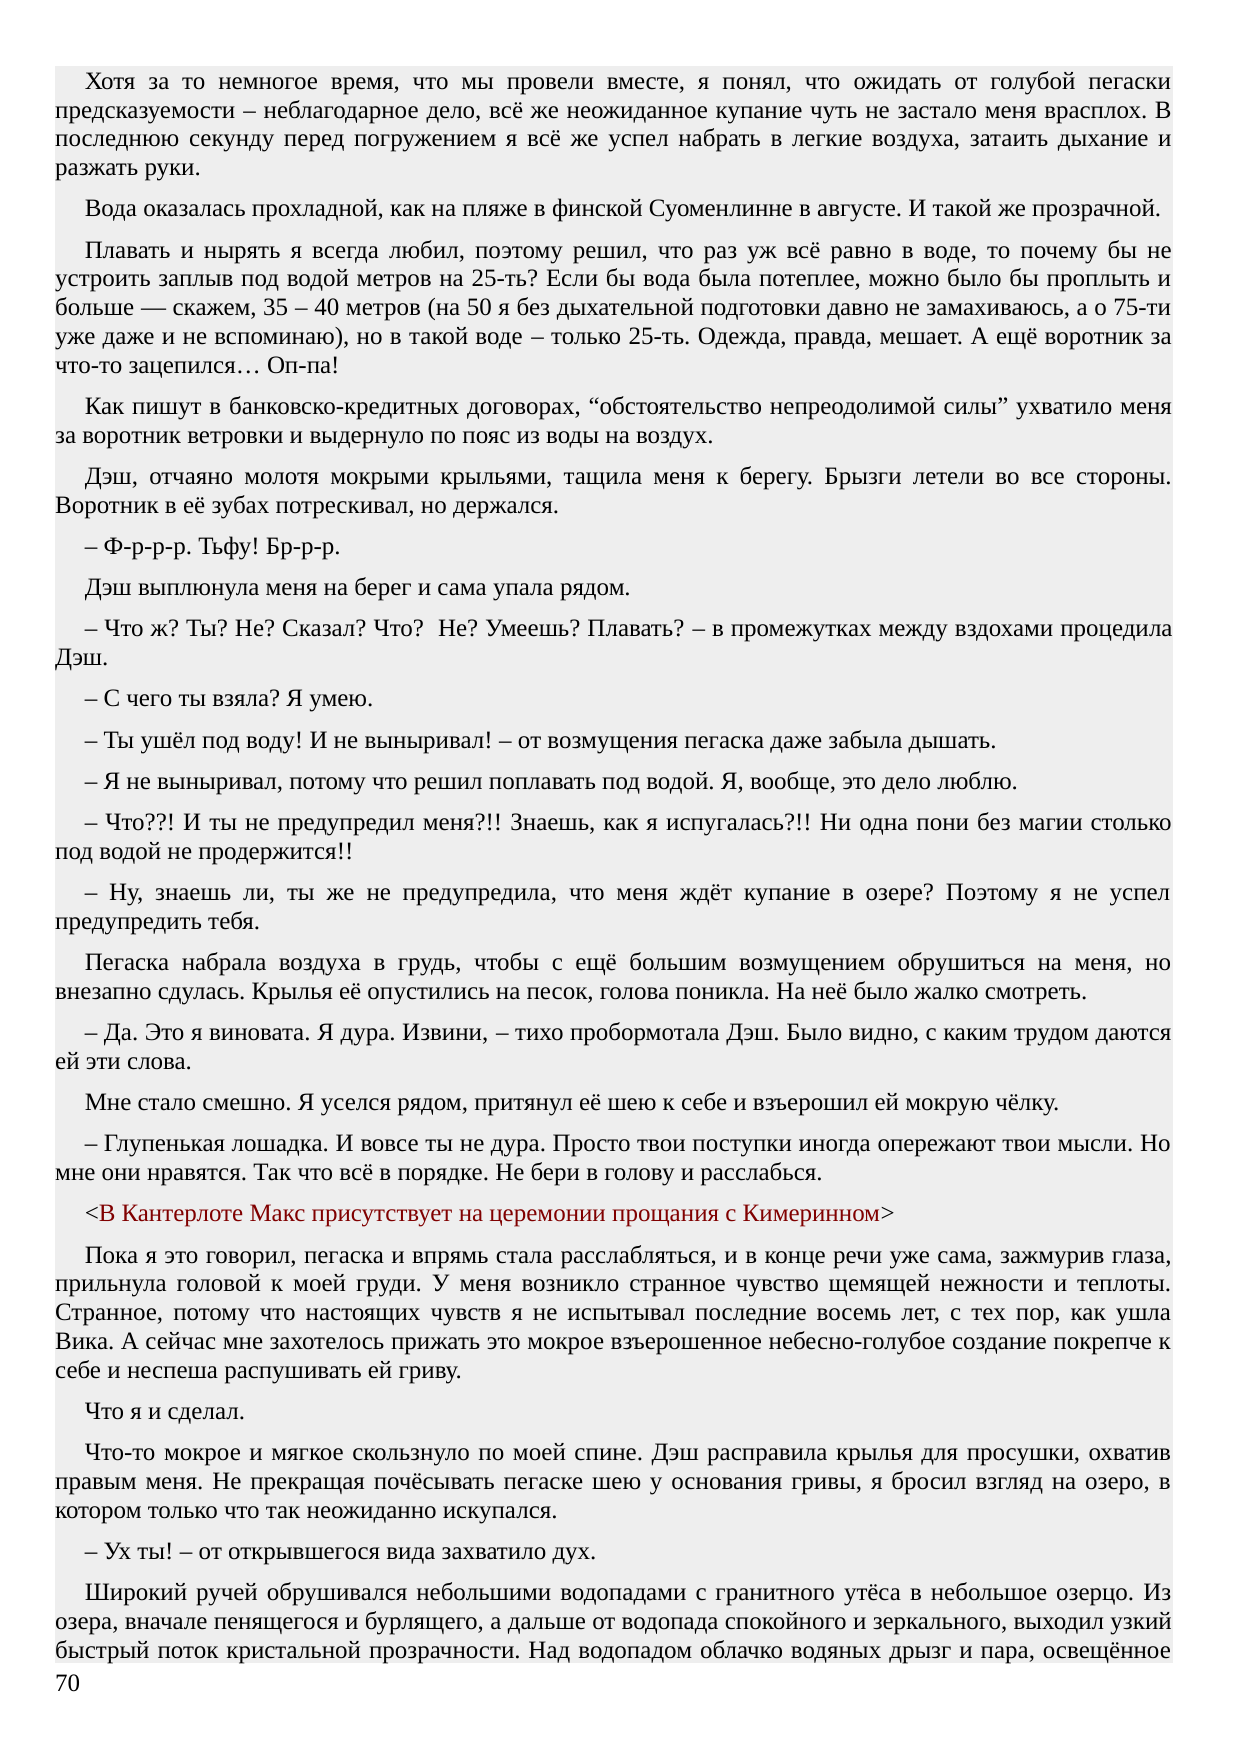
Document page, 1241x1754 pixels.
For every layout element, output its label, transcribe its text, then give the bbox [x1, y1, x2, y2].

text Что я и сделал. [55, 1396, 1173, 1425]
text – Ух ты! – от открывшегося вида захватило дух. [55, 1536, 1173, 1565]
text Мне стало смешно. Я уселся рядом, притянул её шею к себе и взъерошил ей мокрую чёлку. [55, 1087, 1173, 1116]
text – Глупенькая лошадка. И вовсе ты не дура. Просто твои поступки иногда опережают твои мысли. Но мне они нравятся. Так что всё в порядке. Не бери в голову и расслабься. [55, 1128, 1173, 1186]
text – Я не выныривал, потому что решил поплавать под водой. Я, вообще, это дело люблю. [55, 766, 1173, 795]
text Хотя за то немногое время, что мы провели вместе, я понял, что ожидать от голубой пегаски предсказуемости – неблагодарное дело, всё же неожиданное купание чуть не застало меня врасплох. В последнюю секунду перед погружением я всё же успел набрать в легкие воздуха, затаить дыхание и разжать руки. [55, 66, 1173, 181]
text Плавать и нырять я всегда любил, поэтому решил, что раз уж всё равно в воде, то почему бы не устроить заплыв под водой метров на 25-ть? Если бы вода была потеплее, можно было бы проплыть и больше — скажем, 35 – 40 метров (на 50 я без дыхательной подготовки давно не замахиваюсь, а о 75-ти уже даже и не вспоминаю), но в такой воде – только 25-ть. Одежда, правда, мешает. А ещё воротник за что-то зацепился… Оп-па! [55, 235, 1173, 378]
text – Ты ушёл под воду! И не выныривал! – от возмущения пегаска даже забыла дышать. [55, 725, 1173, 753]
text Вода оказалась прохладной, как на пляже в финской Суоменлинне в августе. И такой же прозрачной. [55, 193, 1173, 222]
text – Что??! И ты не предупредил меня?!! Знаешь, как я испугалась?!! Ни одна пони без магии столько под водой не продержится!! [55, 807, 1173, 865]
text Как пишут в банковско-кредитных договорах, “обстоятельство непреодолимой силы” ухватило меня за воротник ветровки и выдернуло по пояс из воды на воздух. [55, 391, 1173, 448]
text – С чего ты взяла? Я умею. [55, 683, 1173, 712]
text – Да. Это я виновата. Я дура. Извини, – тихо пробормотала Дэш. Было видно, с каким трудом даются ей эти слова. [55, 1017, 1173, 1075]
text Пока я это говорил, пегаска и впрямь стала расслабляться, и в конце речи уже сама, зажмурив глаза, прильнула головой к моей груди. У меня возникло странное чувство щемящей нежности и теплоты. Странное, потому что настоящих чувств я не испытывал последние восемь лет, с тех пор, как ушла Вика. А сейчас мне захотелось прижать это мокрое взъерошенное небесно-голубое создание покрепче к себе и неспеша распушивать ей гриву. [55, 1240, 1173, 1383]
text – Ну, знаешь ли, ты же не предупредила, что меня ждёт купание в озере? Поэтому я не успел предупредить тебя. [55, 877, 1173, 935]
text Пегаска набрала воздуха в грудь, чтобы с ещё большим возмущением обрушиться на меня, но внезапно сдулась. Крылья её опустились на песок, голова поникла. На неё было жалко смотреть. [55, 947, 1173, 1005]
text Дэш выплюнула меня на берег и сама упала рядом. [55, 572, 1173, 601]
text Что-то мокрое и мягкое скользнуло по моей спине. Дэш расправила крылья для просушки, охватив правым меня. Не прекращая почёсывать пегаске шею у основания гривы, я бросил взгляд на озеро, в котором только что так неожиданно искупался. [55, 1437, 1173, 1523]
text Дэш, отчаяно молотя мокрыми крыльями, тащила меня к берегу. Брызги летели во все стороны. Воротник в её зубах потрескивал, но держался. [55, 461, 1173, 518]
text Широкий ручей обрушивался небольшими водопадами с гранитного утёса в небольшое озерцо. Из озера, вначале пенящегося и бурлящего, а дальше от водопада спокойного и зеркального, выходил узкий быстрый поток кристальной прозрачности. Над водопадом облачко водяных дрызг и пара, освещённое [55, 1577, 1173, 1663]
text – Ф-р-р-р. Тьфу! Бр-р-р. [55, 531, 1173, 560]
text – Что ж? Ты? Не? Сказал? Что? Не? Умеешь? Плавать? – в промежутках между вздохами процедила Дэш. [55, 613, 1173, 671]
text <В Кантерлоте Макс присутствует на церемонии прощания с Кимеринном> [55, 1198, 1173, 1227]
